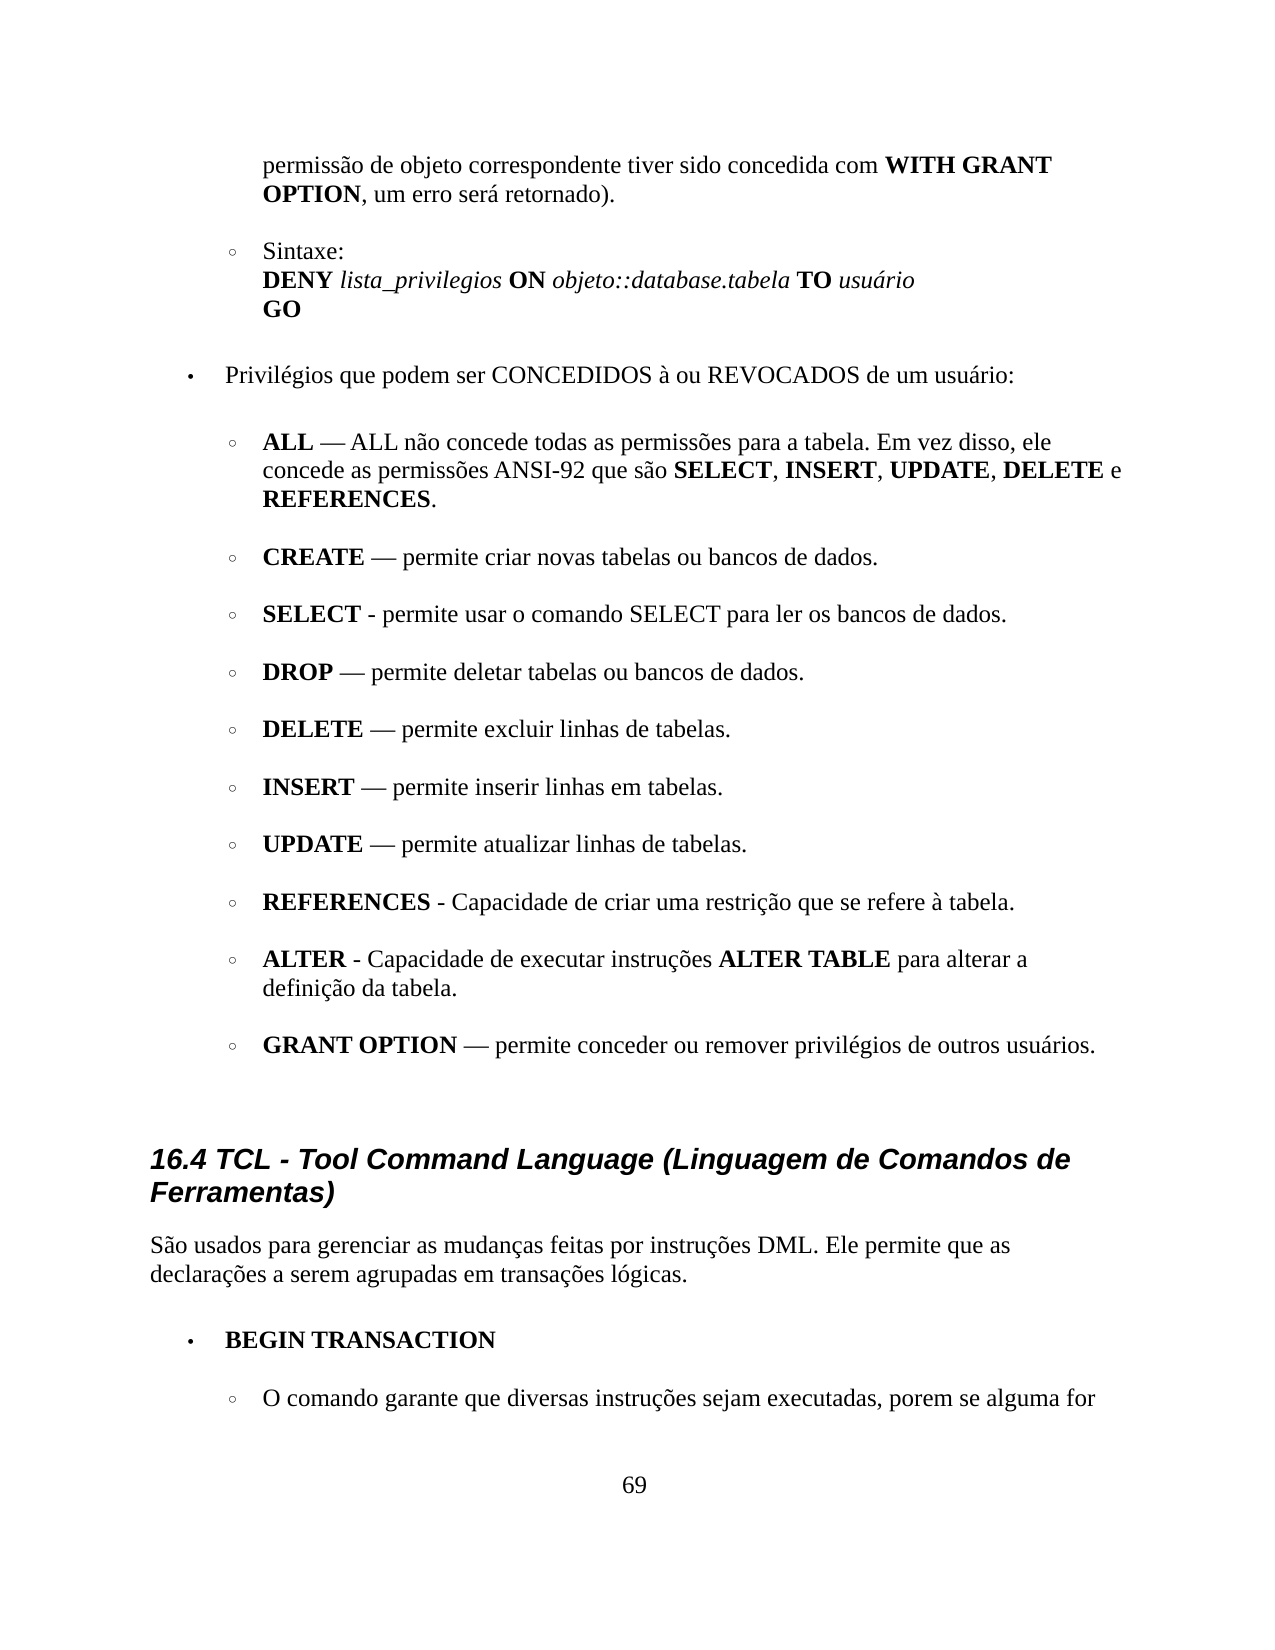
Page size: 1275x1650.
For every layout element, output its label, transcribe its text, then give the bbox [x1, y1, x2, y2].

list O comando garante que diversas instruções sejam executadas, porem se alguma for [225, 1383, 1125, 1412]
text São usados para gerenciar as mudanças feitas por instruções DML. Ele permite que as declarações a serem agrupadas em transações lógicas. [150, 1230, 1125, 1316]
list ALL — ALL não concede todas as permissões para a tabela. Em vez disso, ele concede as permissões ANSI-92 que são SELECT, INSERT, UPDATE, DELETE e REFERENCES. [225, 427, 1125, 542]
list Privilégios que podem ser CONCEDIDOS à ou REVOCADOS de um usuário: [187, 360, 1125, 418]
list BEGIN TRANSACTION [187, 1325, 1125, 1383]
list GRANT OPTION — permite conceder ou remover privilégios de outros usuários. [225, 1030, 1125, 1088]
list INSERT — permite inserir linhas em tabelas. [225, 772, 1125, 829]
list ALTER - Capacidade de executar instruções ALTER TABLE para alterar a definição da tabela. [225, 944, 1125, 1030]
list DROP — permite deletar tabelas ou bancos de dados. [225, 657, 1125, 714]
list CREATE — permite criar novas tabelas ou bancos de dados. [225, 542, 1125, 599]
subtitle 16.4 TCL - Tool Command Language (Linguagem de Comandos de Ferramentas) [150, 1142, 1125, 1209]
list Sintaxe: DENY lista_privilegios ON objeto::database.tabela TO usuário GO [225, 236, 1125, 351]
list DELETE — permite excluir linhas de tabelas. [225, 714, 1125, 772]
list UPDATE — permite atualizar linhas de tabelas. [225, 829, 1125, 887]
list REFERENCES - Capacidade de criar uma restrição que se refere à tabela. [225, 887, 1125, 944]
list SELECT - permite usar o comando SELECT para ler os bancos de dados. [225, 599, 1125, 657]
list permissão de objeto correspondente tiver sido concedida com WITH GRANT OPTION, um erro será retornado). [225, 150, 1125, 236]
